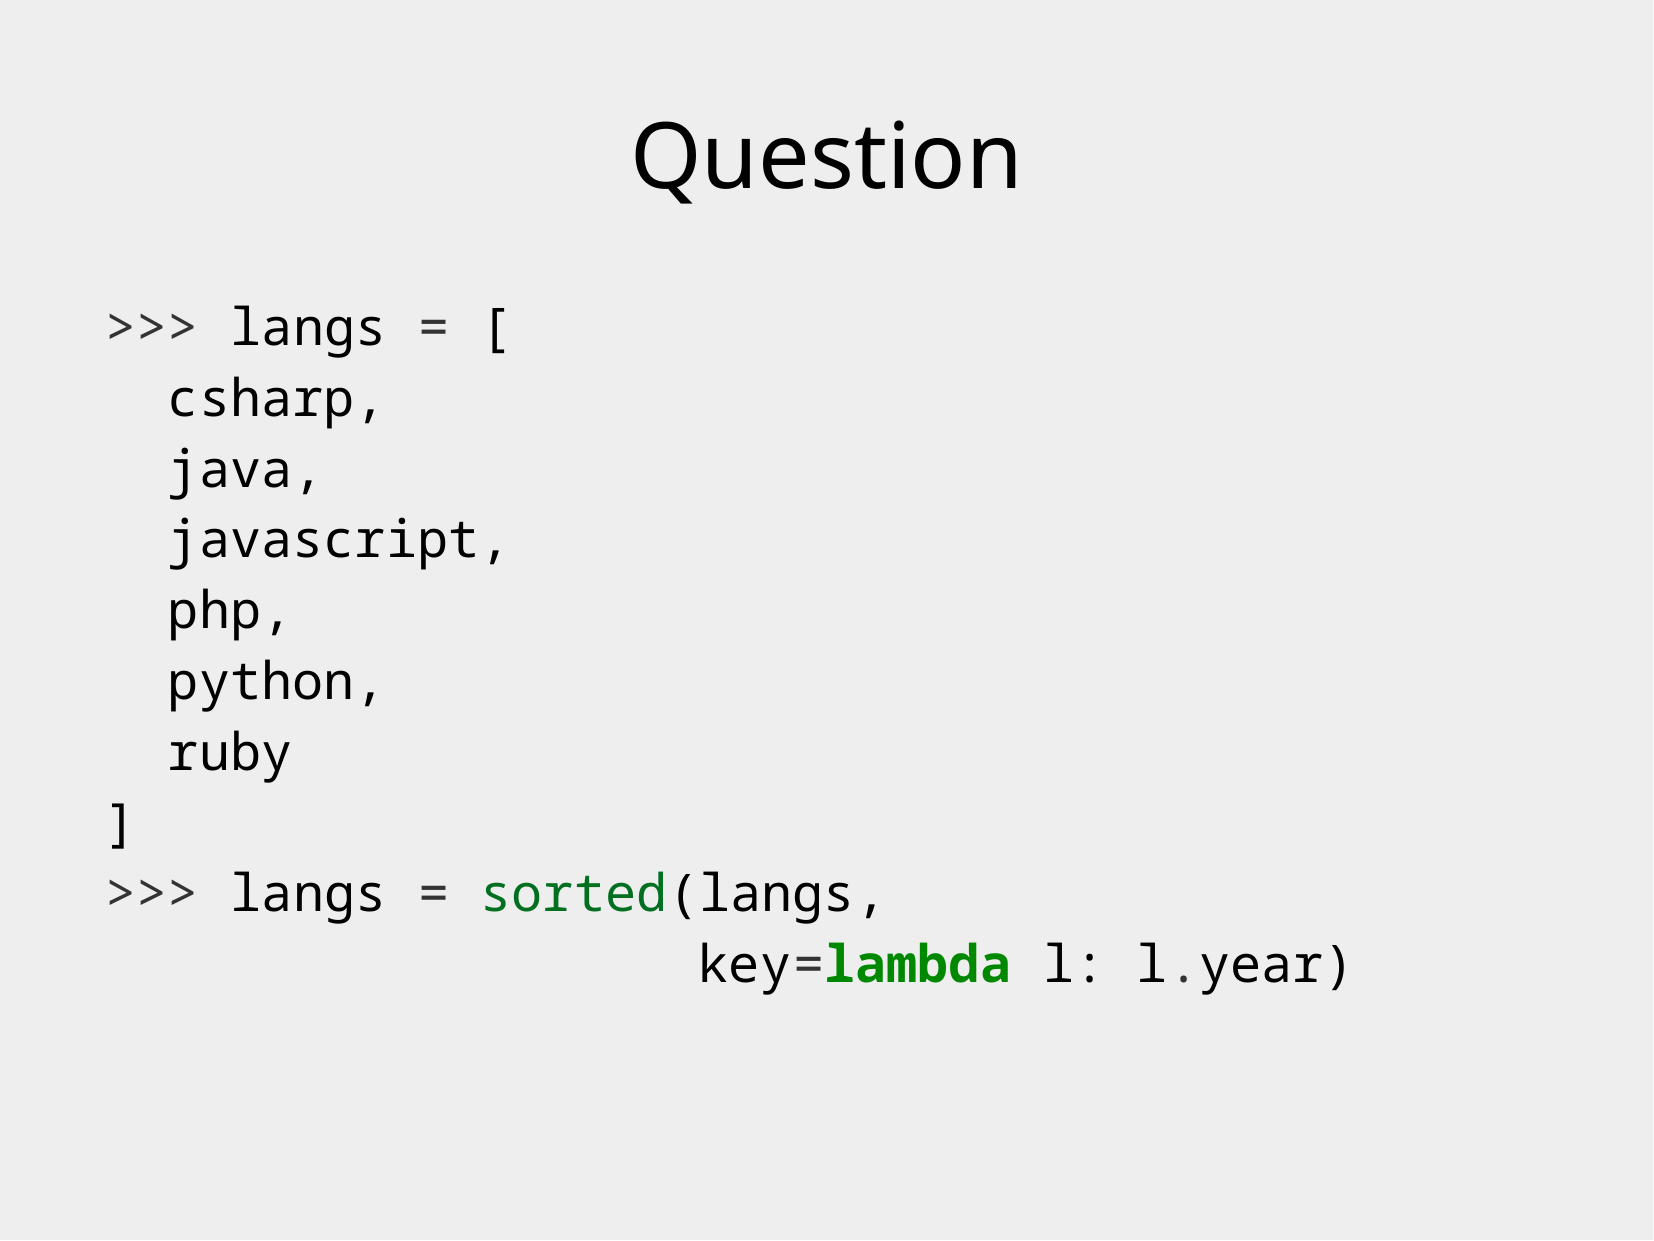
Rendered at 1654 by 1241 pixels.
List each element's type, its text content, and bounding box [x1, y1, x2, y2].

title Question [82, 49, 1571, 257]
list >>> langs = [ csharp, java, javascript, php, python, ruby ] >>> langs = sorted(langs, key=lambda l: l.year) [82, 290, 1571, 1010]
